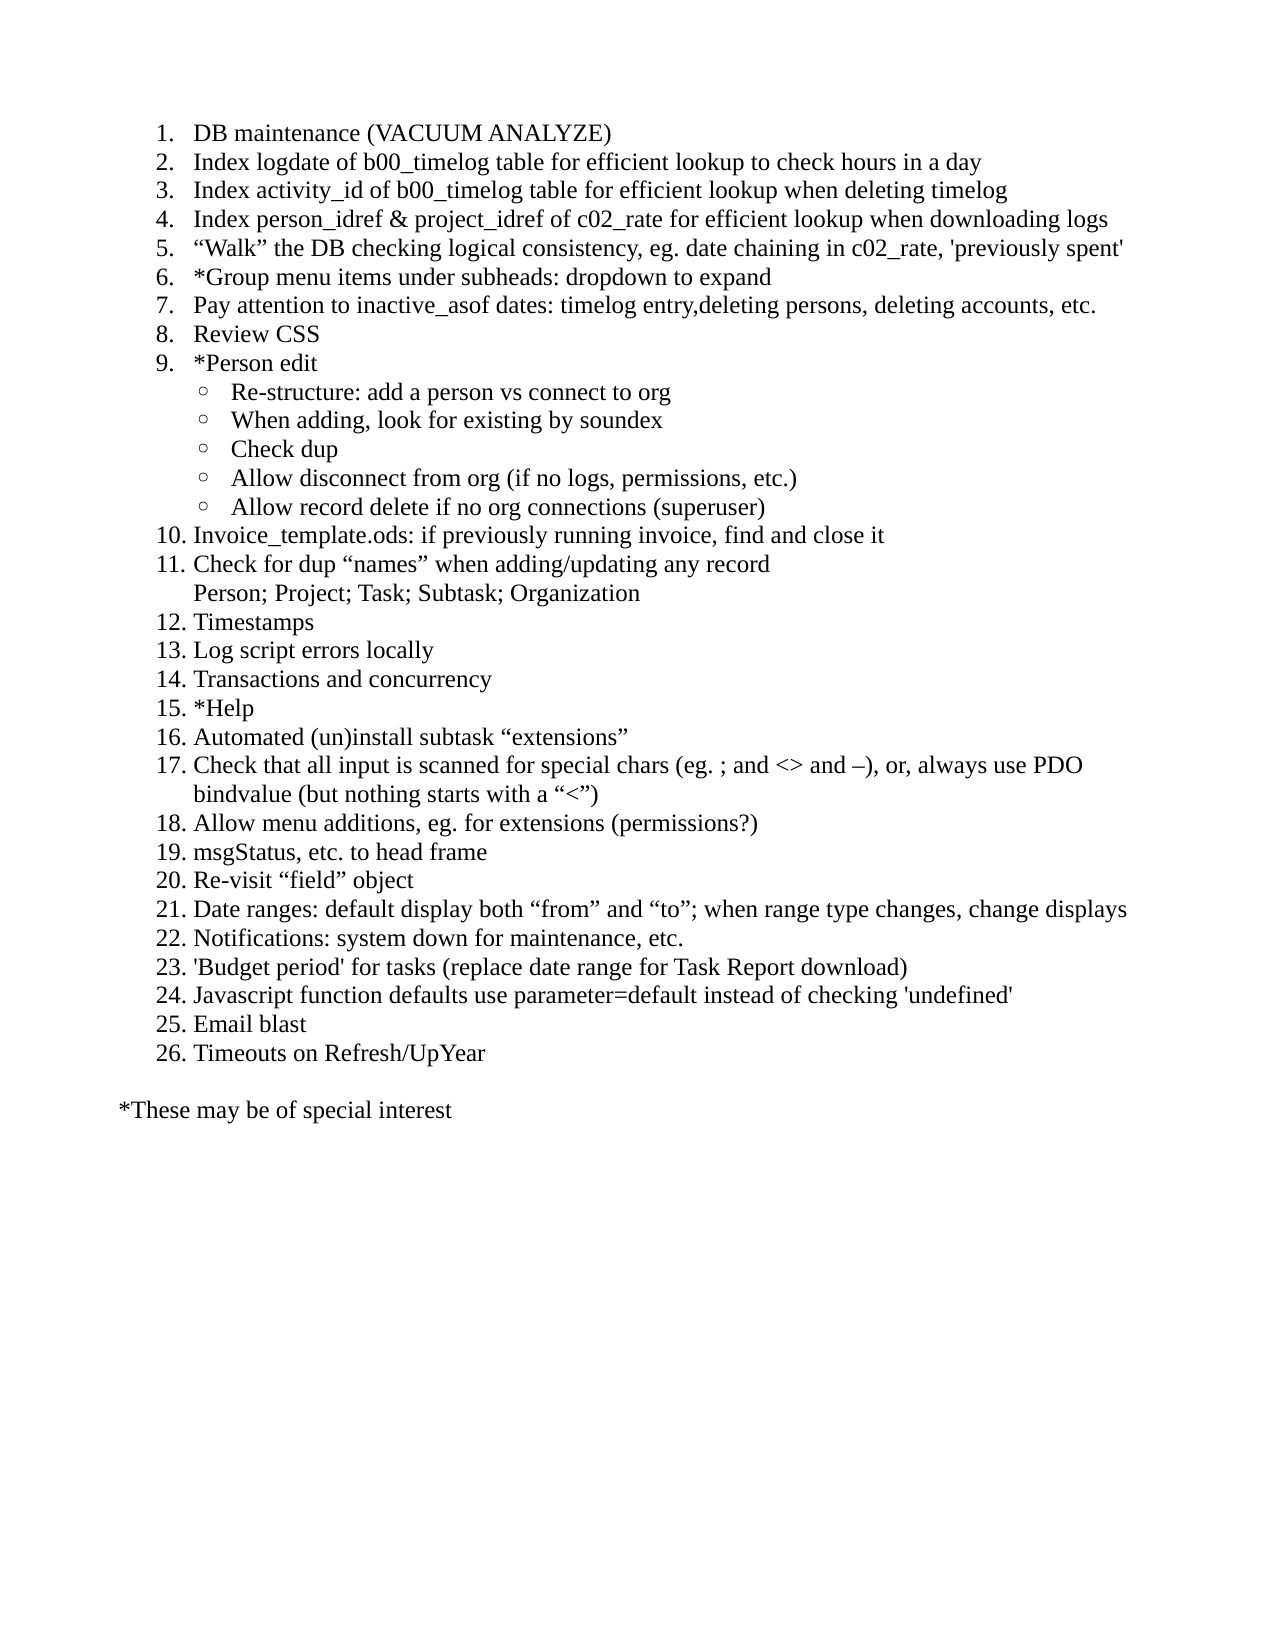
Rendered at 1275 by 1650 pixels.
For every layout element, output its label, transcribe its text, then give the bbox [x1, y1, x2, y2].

list Review CSS [156, 319, 1157, 348]
list Pay attention to inactive_asof dates: timelog entry,deleting persons, deleting accounts, etc. [156, 291, 1157, 319]
list DB maintenance (VACUUM ANALYZE) [156, 118, 1157, 147]
list Date ranges: default display both “from” and “to”; when range type changes, change displays [156, 894, 1157, 923]
list *Person edit [156, 348, 1157, 377]
text *These may be of special interest [118, 1096, 1157, 1124]
list Check for dup “names” when adding/updating any record [156, 549, 1157, 578]
list 'Budget period' for tasks (replace date range for Task Report download) [156, 952, 1157, 981]
list Index logdate of b00_timelog table for efficient lookup to check hours in a day [156, 147, 1157, 176]
list Check that all input is scanned for special chars (eg. ; and <> and –), or, always use PDO bindvalue (but nothing starts with a “<”) [156, 751, 1157, 808]
list When adding, look for existing by soundex [193, 406, 1157, 434]
list Re-structure: add a person vs connect to org [193, 377, 1157, 406]
list Allow disconnect from org (if no logs, permissions, etc.) [193, 463, 1157, 492]
list Automated (un)install subtask “extensions” [156, 722, 1157, 751]
list Invoice_template.ods: if previously running invoice, find and close it [156, 521, 1157, 549]
list Log script errors locally [156, 636, 1157, 664]
list Javascript function defaults use parameter=default instead of checking 'undefined' [156, 981, 1157, 1009]
list Transactions and concurrency [156, 664, 1157, 693]
list *Group menu items under subheads: dropdown to expand [156, 262, 1157, 291]
list Allow menu additions, eg. for extensions (permissions?) [156, 808, 1157, 837]
list *Help [156, 693, 1157, 722]
list Check dup [193, 434, 1157, 463]
list Notifications: system down for maintenance, etc. [156, 923, 1157, 952]
list Person; Project; Task; Subtask; Organization [156, 578, 1157, 607]
list Timestamps [156, 607, 1157, 636]
list msgStatus, etc. to head frame [156, 837, 1157, 866]
list “Walk” the DB checking logical consistency, eg. date chaining in c02_rate, 'previously spent' [156, 233, 1157, 262]
list Index person_idref & project_idref of c02_rate for efficient lookup when downloading logs [156, 204, 1157, 233]
list Index activity_id of b00_timelog table for efficient lookup when deleting timelog [156, 176, 1157, 204]
list Timeouts on Refresh/UpYear [156, 1038, 1157, 1067]
list Allow record delete if no org connections (superuser) [193, 492, 1157, 521]
list Email blast [156, 1009, 1157, 1038]
list Re-visit “field” object [156, 866, 1157, 894]
